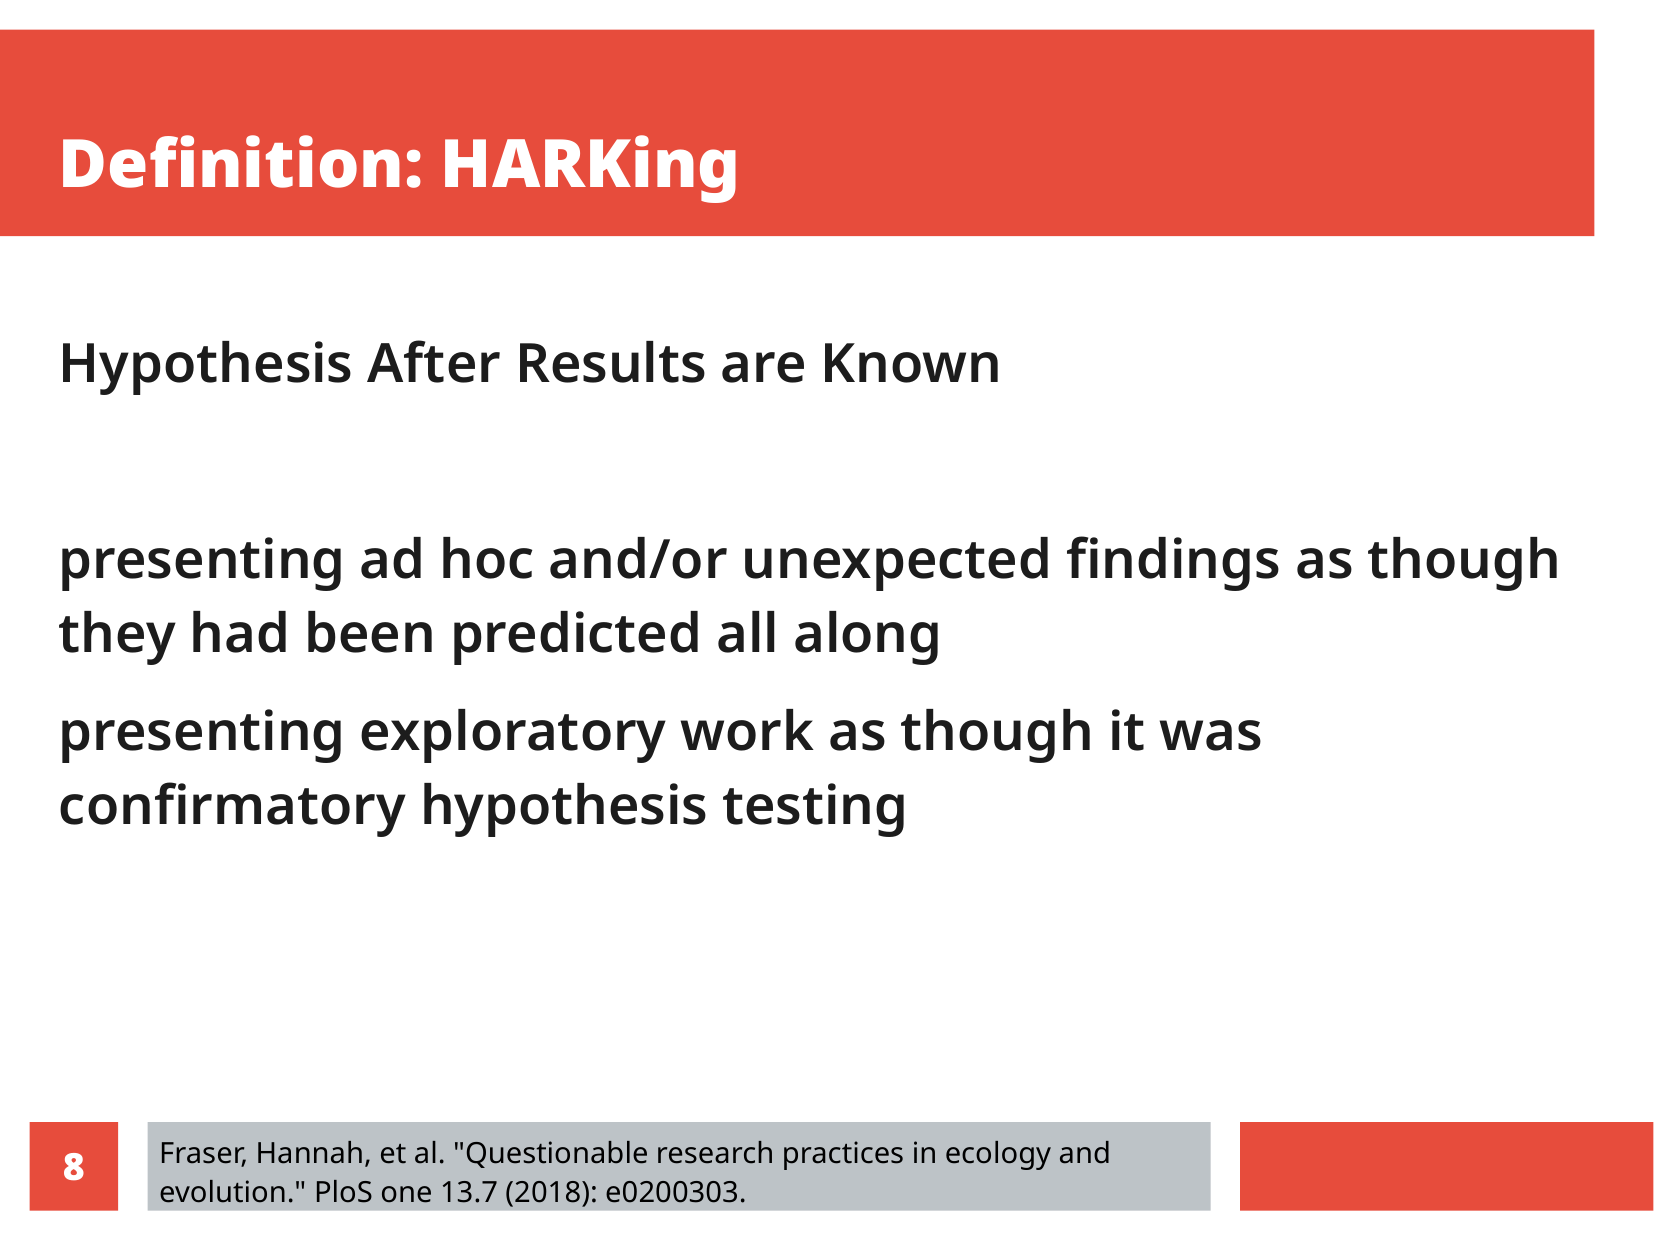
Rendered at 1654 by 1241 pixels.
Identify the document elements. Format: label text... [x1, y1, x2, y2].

list Hypothesis After Results are Known presenting ad hoc and/or unexpected findings as though they had been predicted all along presenting exploratory work as though it was confirmatory hypothesis testing [59, 324, 1565, 1093]
title Definition: HARKing [59, 59, 1595, 207]
text_box Fraser, Hannah, et al. "Questionable research practices in ecology and evolution." PloS one 13.7 (2018): e0200303. [144, 1124, 1201, 1208]
